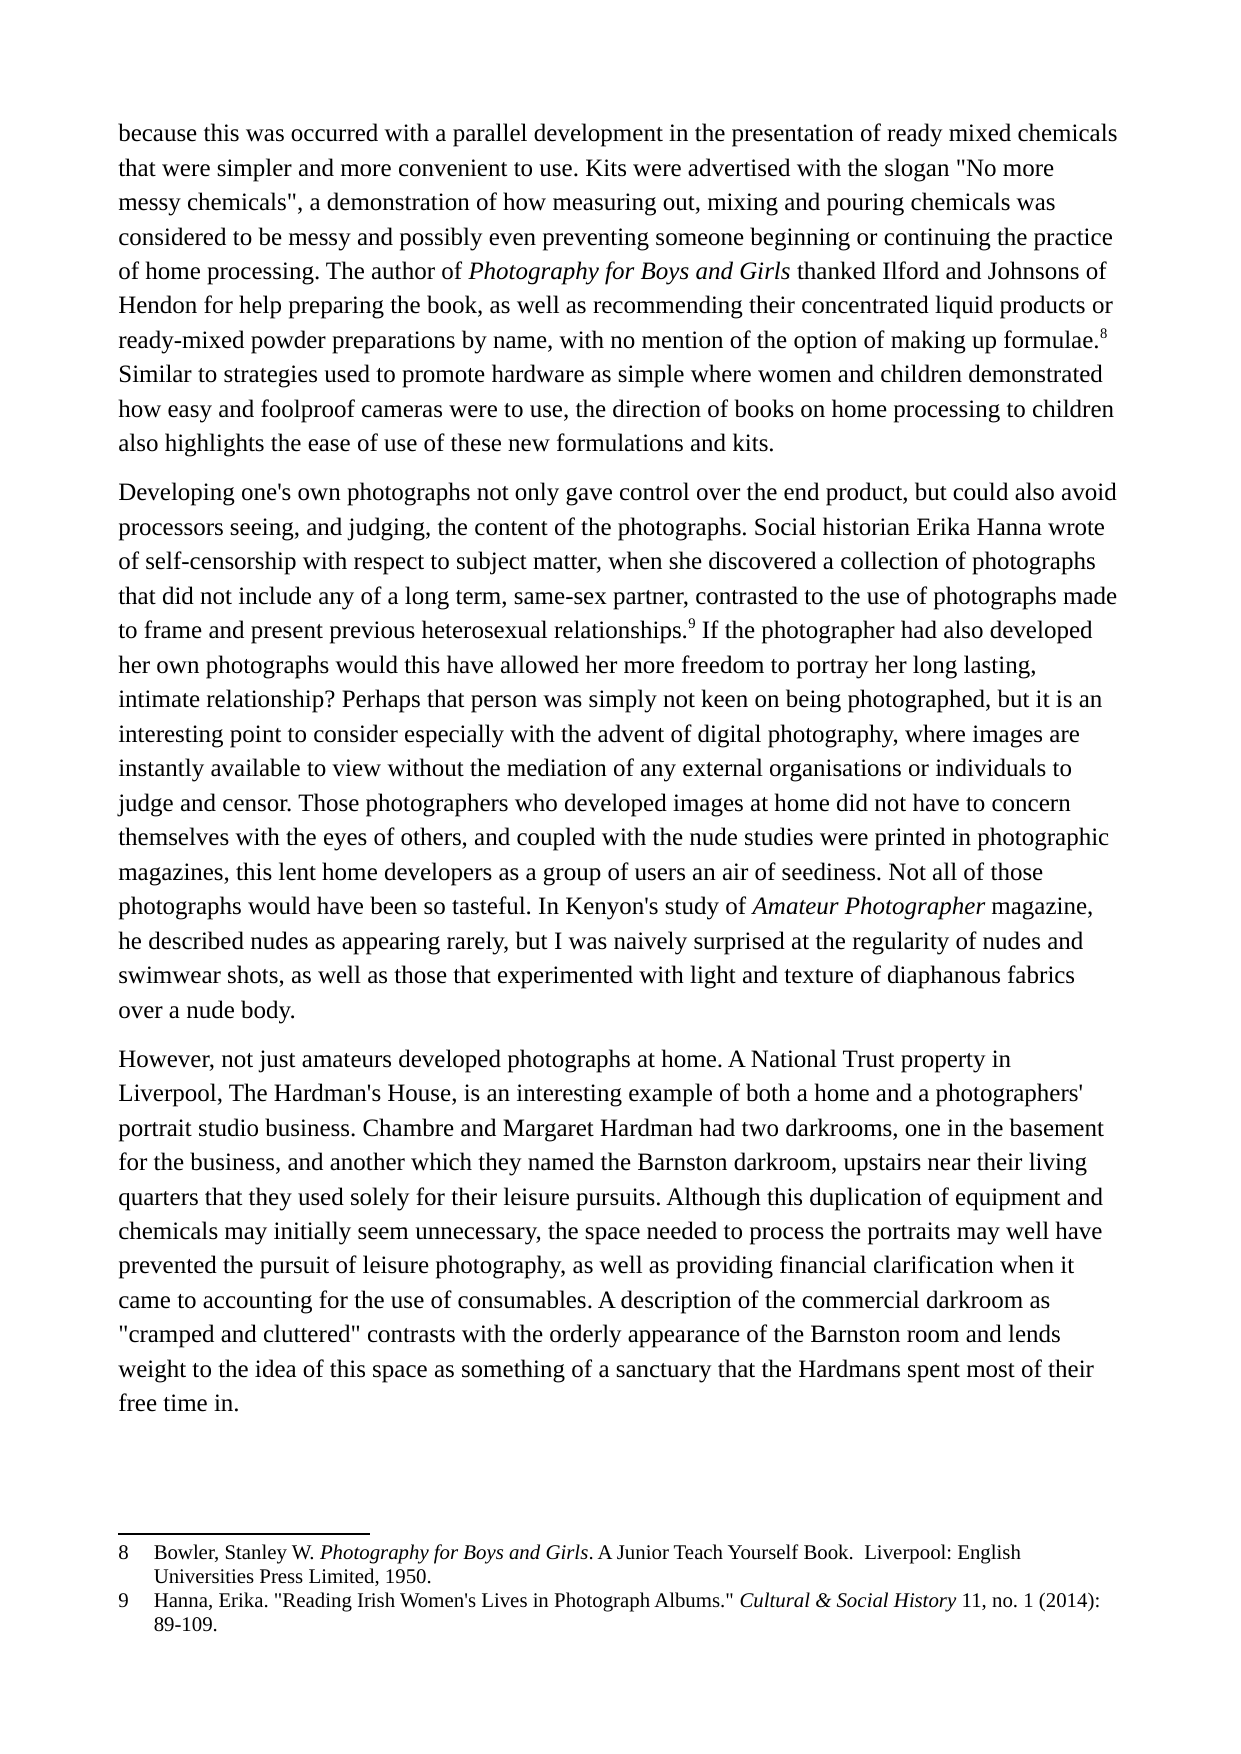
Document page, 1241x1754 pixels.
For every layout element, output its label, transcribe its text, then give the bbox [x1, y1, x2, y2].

text Hanna, Erika. "Reading Irish Women's Lives in Photograph Albums." Cultural & Social History 11, no. 1 (2014): 89-109. [118, 1588, 1122, 1636]
text because this was occurred with a parallel development in the presentation of ready mixed chemicals that were simpler and more convenient to use. Kits were advertised with the slogan "No more messy chemicals", a demonstration of how measuring out, mixing and pouring chemicals was considered to be messy and possibly even preventing someone beginning or continuing the practice of home processing. The author of Photography for Boys and Girls thanked Ilford and Johnsons of Hendon for help preparing the book, as well as recommending their concentrated liquid products or ready-mixed powder preparations by name, with no mention of the option of making up formulae. Similar to strategies used to promote hardware as simple where women and children demonstrated how easy and foolproof cameras were to use, the direction of books on home processing to children also highlights the ease of use of these new formulations and kits. [118, 118, 1122, 457]
text Developing one's own photographs not only gave control over the end product, but could also avoid processors seeing, and judging, the content of the photographs. Social historian Erika Hanna wrote of self-censorship with respect to subject matter, when she discovered a collection of photographs that did not include any of a long term, same-sex partner, contrasted to the use of photographs made to frame and present previous heterosexual relationships. If the photographer had also developed her own photographs would this have allowed her more freedom to portray her long lasting, intimate relationship? Perhaps that person was simply not keen on being photographed, but it is an interesting point to consider especially with the advent of digital photography, where images are instantly available to view without the mediation of any external organisations or individuals to judge and censor. Those photographers who developed images at home did not have to concern themselves with the eyes of others, and coupled with the nude studies were printed in photographic magazines, this lent home developers as a group of users an air of seediness. Not all of those photographs would have been so tasteful. In Kenyon's study of Amateur Photographer magazine, he described nudes as appearing rarely, but I was naively surprised at the regularity of nudes and swimwear shots, as well as those that experimented with light and texture of diaphanous fabrics over a nude body. [118, 477, 1122, 1023]
text However, not just amateurs developed photographs at home. A National Trust property in Liverpool, The Hardman's House, is an interesting example of both a home and a photographers' portrait studio business. Chambre and Margaret Hardman had two darkrooms, one in the basement for the business, and another which they named the Barnston darkroom, upstairs near their living quarters that they used solely for their leisure pursuits. Although this duplication of equipment and chemicals may initially seem unnecessary, the space needed to process the portraits may well have prevented the pursuit of leisure photography, as well as providing financial clarification when it came to accounting for the use of consumables. A description of the commercial darkroom as "cramped and cluttered" contrasts with the orderly appearance of the Barnston room and lends weight to the idea of this space as something of a sanctuary that the Hardmans spent most of their free time in. [118, 1044, 1122, 1417]
text Bowler, Stanley W. Photography for Boys and Girls. A Junior Teach Yourself Book. Liverpool: English Universities Press Limited, 1950. [118, 1539, 1122, 1588]
